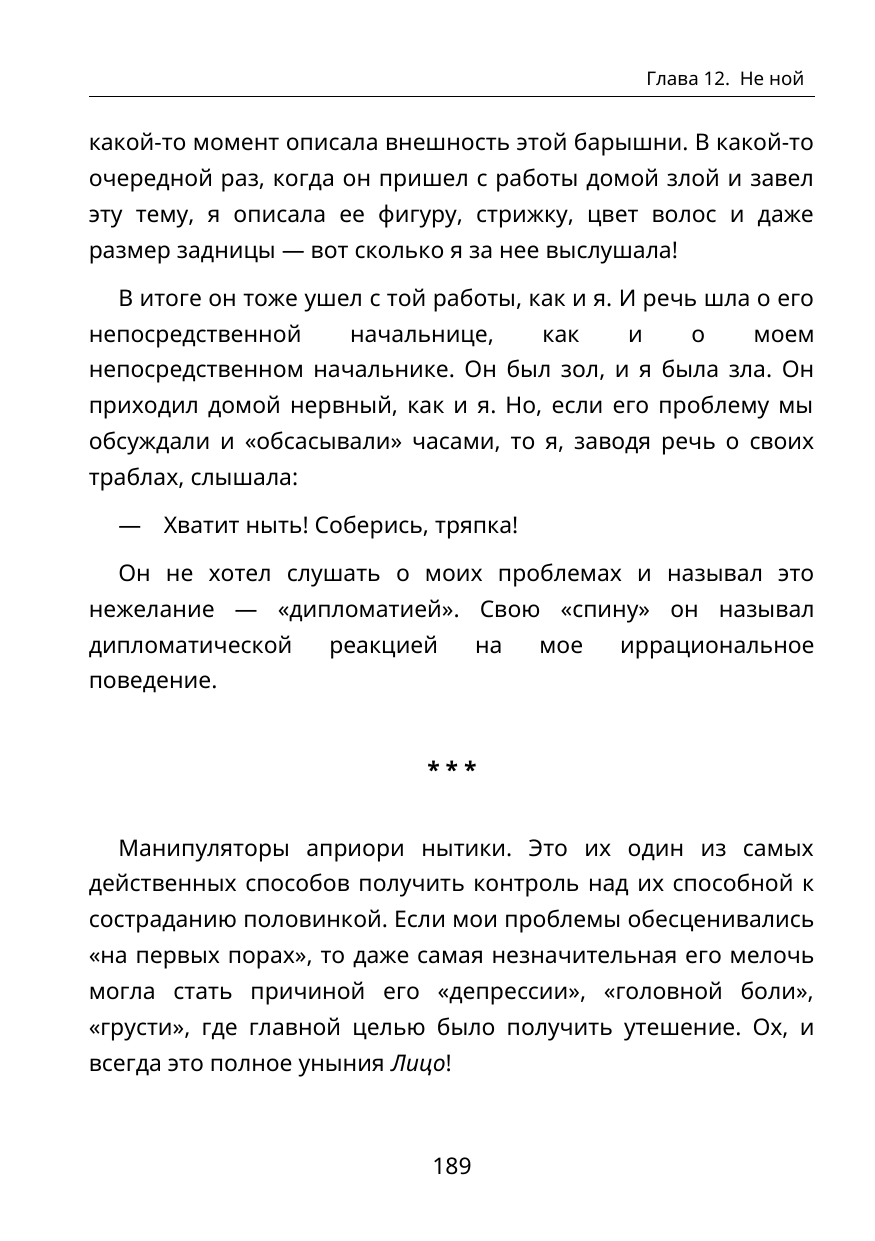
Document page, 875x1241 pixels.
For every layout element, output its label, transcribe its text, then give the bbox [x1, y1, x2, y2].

text какой-то момент описала внешность этой барышни. В какой-то очередной раз, когда он пришел с работы домой злой и завел эту тему, я описала ее фигуру, стрижку, цвет волос и даже размер задницы — вот сколько я за нее выслушала! [88, 126, 815, 265]
text В итоге он тоже ушел с той работы, как и я. И речь шла о его непосредственной начальнице, как и о моем непосредственном начальнике. Он был зол, и я была зла. Он приходил домой нервный, как и я. Но, если его проблему мы обсуждали и «обсасывали» часами, то я, заводя речь о своих траблах, слышала: [88, 282, 815, 492]
text Манипуляторы априори нытики. Это их один из самых действенных способов получить контроль над их способной к состраданию половинкой. Если мои проблемы обесценивались «на первых порах», то даже самая незначительная его мелочь могла стать причиной его «депрессии», «головной боли», «грусти», где главной целью было получить утешение. Ох, и всегда это полное уныния Лицо! [88, 831, 815, 1078]
list Хватит ныть! Соберись, тряпка! [88, 509, 815, 540]
text Он не хотел слушать о моих проблемах и называл это нежелание — «дипломатией». Свою «спину» он называл дипломатической реакцией на мое иррациональное поведение. [88, 557, 815, 696]
subtitle * * * [88, 754, 815, 785]
